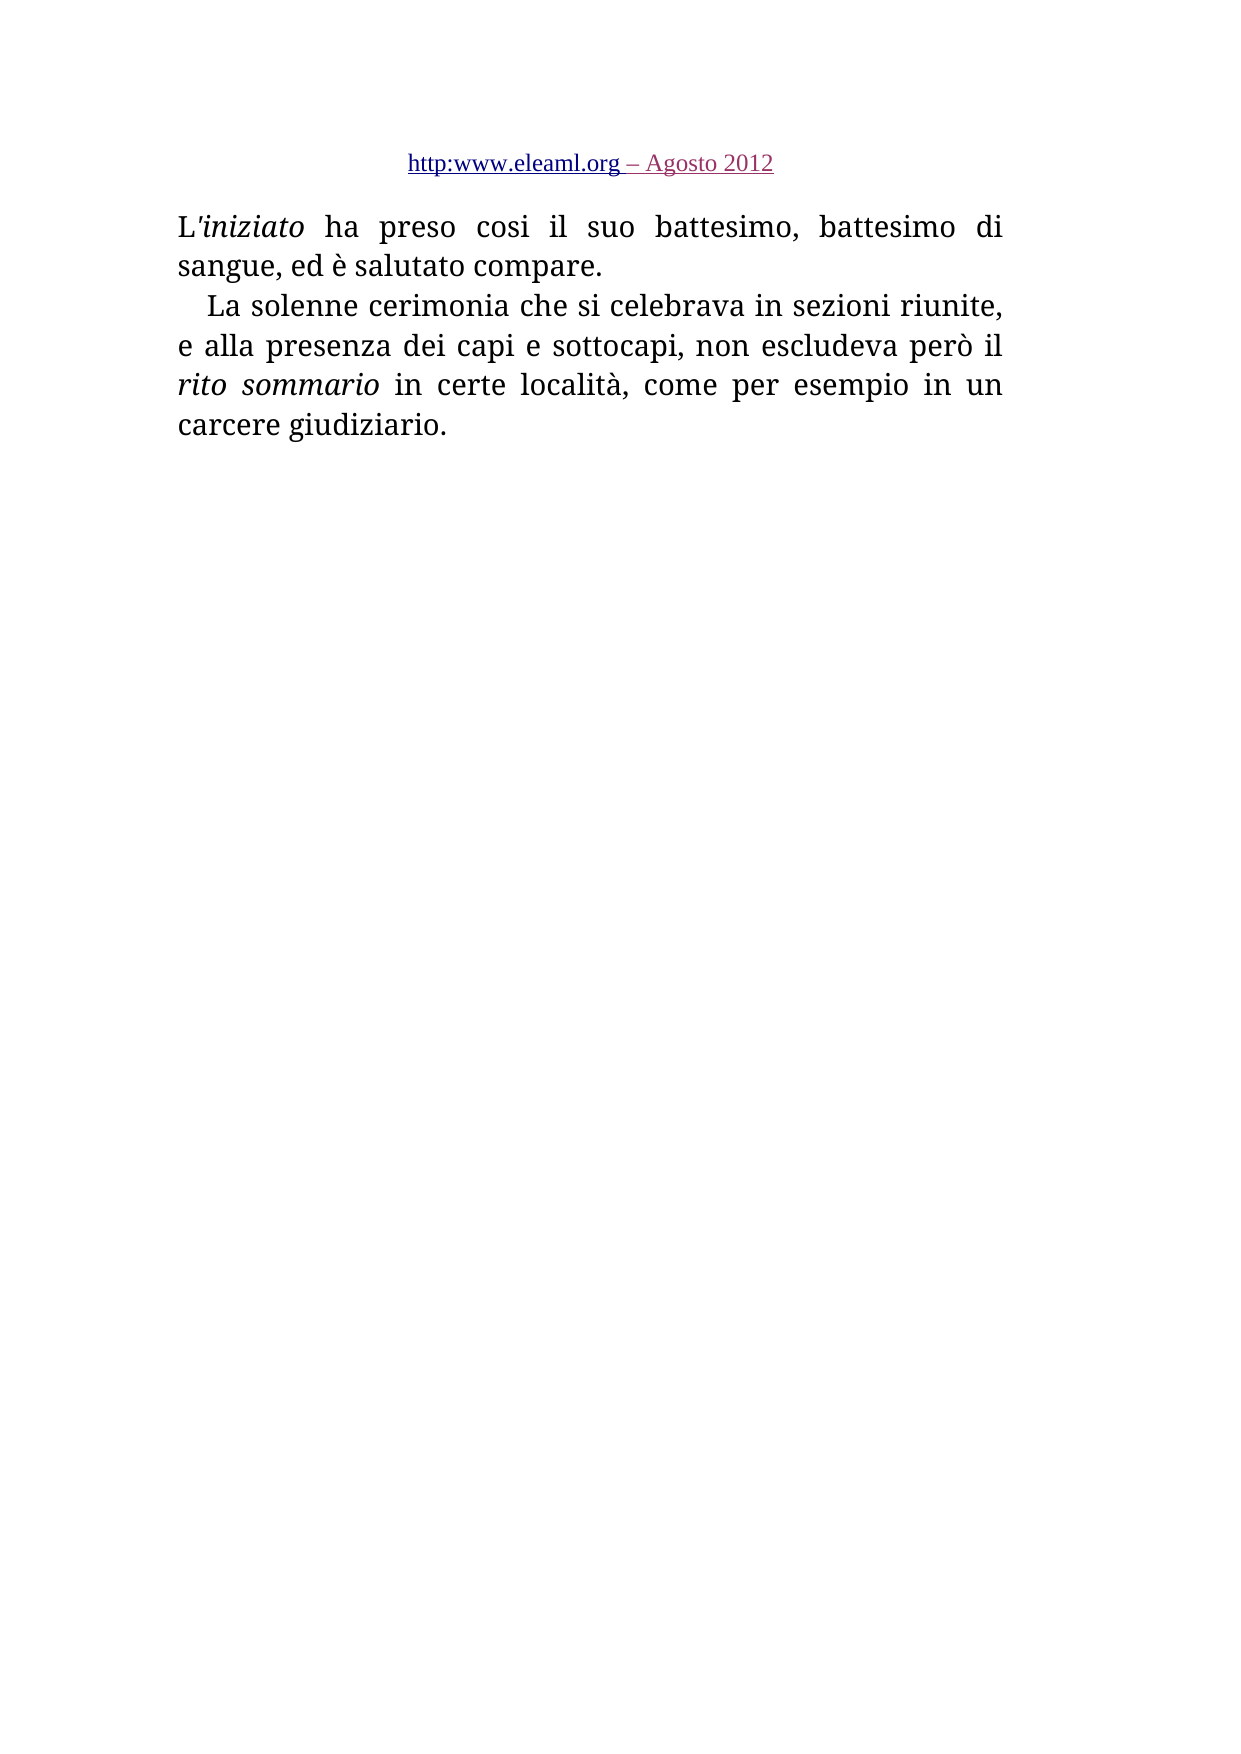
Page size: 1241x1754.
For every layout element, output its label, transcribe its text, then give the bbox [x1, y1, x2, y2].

text L'iniziato ha preso cosi il suo battesimo, battesimo di sangue, ed è salutato compare. [177, 206, 1004, 285]
text La solenne cerimonia che si celebrava in sezioni riunite, e alla presenza dei capi e sottocapi, non escludeva però il rito sommario in certe località, come per esempio in un carcere giudiziario. [177, 285, 1004, 444]
